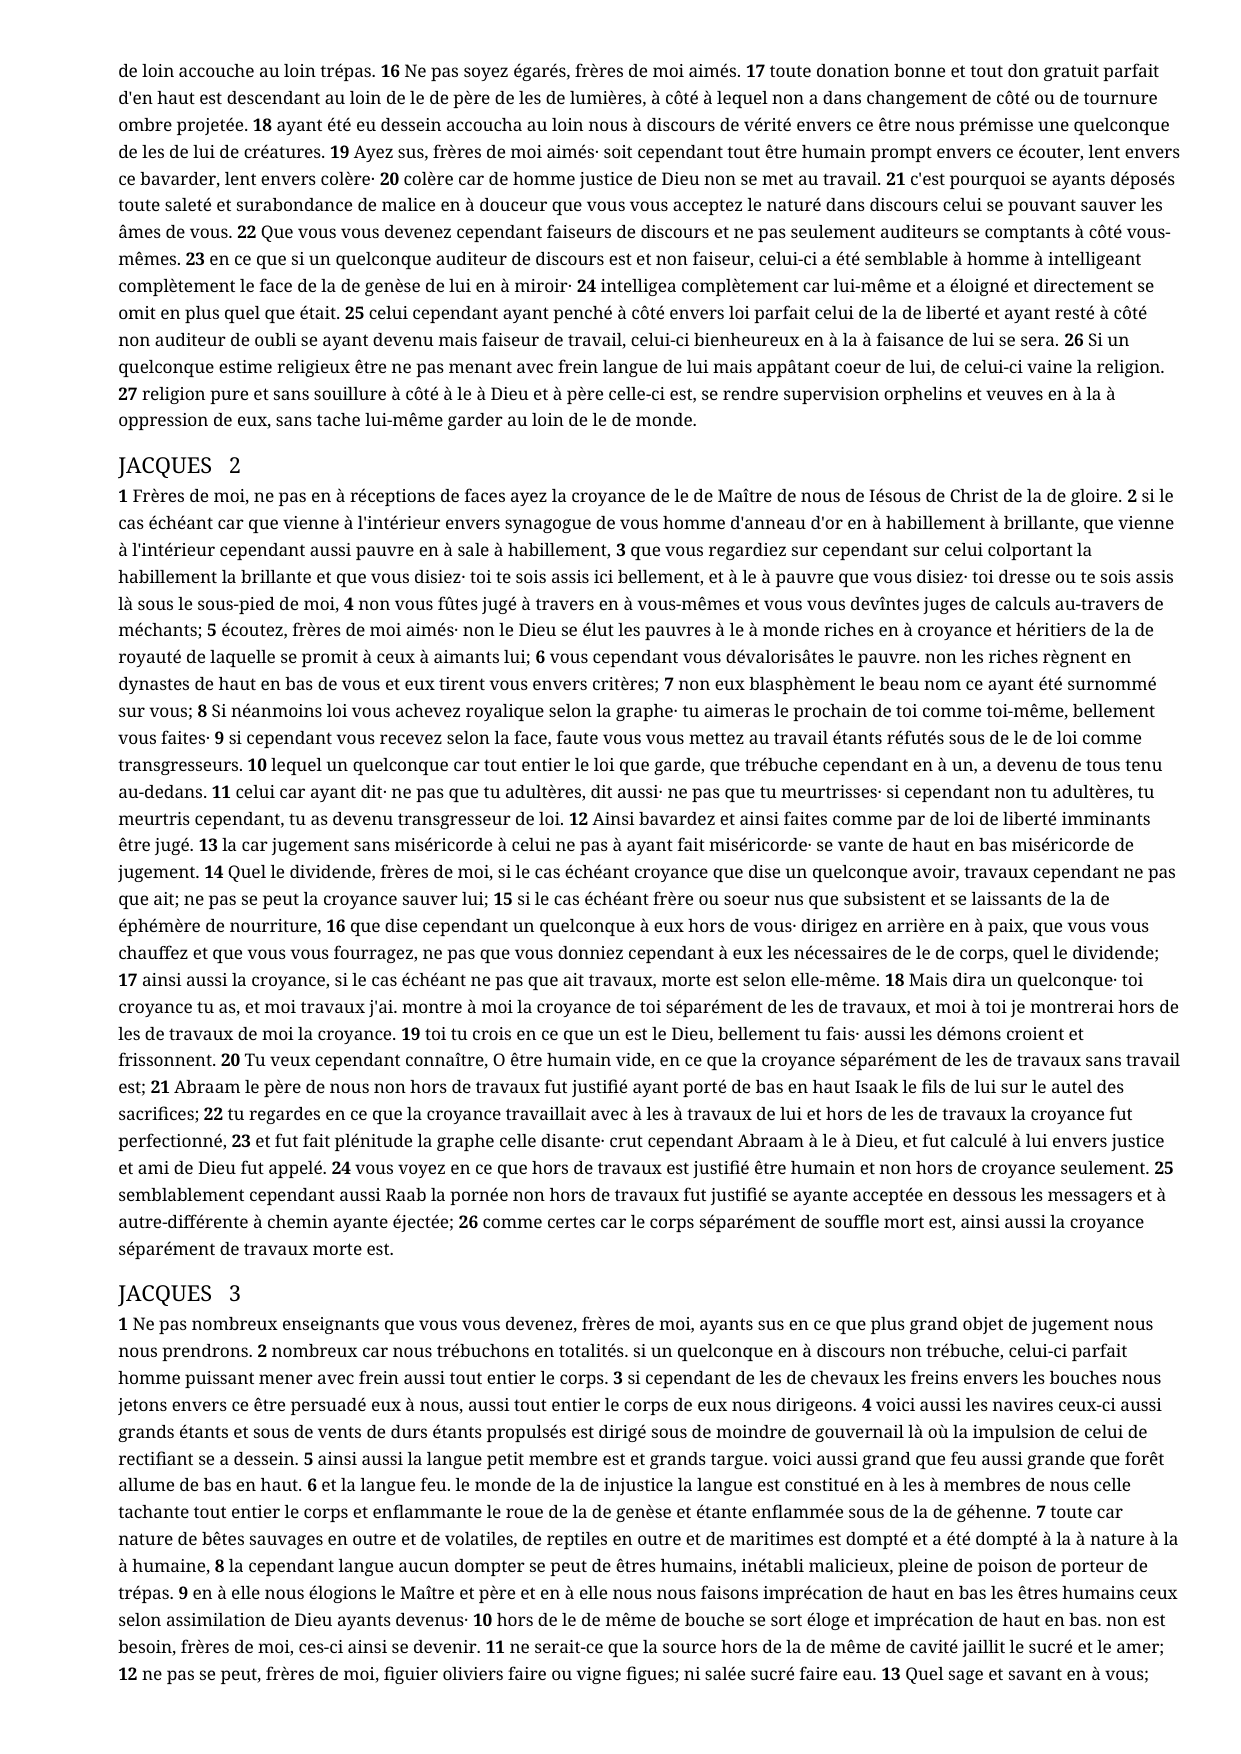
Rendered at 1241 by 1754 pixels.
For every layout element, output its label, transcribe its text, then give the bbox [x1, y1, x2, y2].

text JACQUES 2 [118, 450, 1181, 480]
text de loin accouche au loin trépas. 16 Ne pas soyez égarés, frères de moi aimés. 17 toute donation bonne et tout don gratuit parfait d'en haut est descendant au loin de le de père de les de lumières, à côté à lequel non a dans changement de côté ou de tournure ombre projetée. 18 ayant été eu dessein accoucha au loin nous à discours de vérité envers ce être nous prémisse une quelconque de les de lui de créatures. 19 Ayez sus, frères de moi aimés· soit cependant tout être humain prompt envers ce écouter, lent envers ce bavarder, lent envers colère· 20 colère car de homme justice de Dieu non se met au travail. 21 c'est pourquoi se ayants déposés toute saleté et surabondance de malice en à douceur que vous vous acceptez le naturé dans discours celui se pouvant sauver les âmes de vous. 22 Que vous vous devenez cependant faiseurs de discours et ne pas seulement auditeurs se comptants à côté vous-mêmes. 23 en ce que si un quelconque auditeur de discours est et non faiseur, celui-ci a été semblable à homme à intelligeant complètement le face de la de genèse de lui en à miroir· 24 intelligea complètement car lui-même et a éloigné et directement se omit en plus quel que était. 25 celui cependant ayant penché à côté envers loi parfait celui de la de liberté et ayant resté à côté non auditeur de oubli se ayant devenu mais faiseur de travail, celui-ci bienheureux en à la à faisance de lui se sera. 26 Si un quelconque estime religieux être ne pas menant avec frein langue de lui mais appâtant coeur de lui, de celui-ci vaine la religion. 27 religion pure et sans souillure à côté à le à Dieu et à père celle-ci est, se rendre supervision orphelins et veuves en à la à oppression de eux, sans tache lui-même garder au loin de le de monde. [118, 59, 1181, 432]
text 1 Frères de moi, ne pas en à réceptions de faces ayez la croyance de le de Maître de nous de Iésous de Christ de la de gloire. 2 si le cas échéant car que vienne à l'intérieur envers synagogue de vous homme d'anneau d'or en à habillement à brillante, que vienne à l'intérieur cependant aussi pauvre en à sale à habillement, 3 que vous regardiez sur cependant sur celui colportant la habillement la brillante et que vous disiez· toi te sois assis ici bellement, et à le à pauvre que vous disiez· toi dresse ou te sois assis là sous le sous-pied de moi, 4 non vous fûtes jugé à travers en à vous-mêmes et vous vous devîntes juges de calculs au-travers de méchants; 5 écoutez, frères de moi aimés· non le Dieu se élut les pauvres à le à monde riches en à croyance et héritiers de la de royauté de laquelle se promit à ceux à aimants lui; 6 vous cependant vous dévalorisâtes le pauvre. non les riches règnent en dynastes de haut en bas de vous et eux tirent vous envers critères; 7 non eux blasphèment le beau nom ce ayant été surnommé sur vous; 8 Si néanmoins loi vous achevez royalique selon la graphe· tu aimeras le prochain de toi comme toi-même, bellement vous faites· 9 si cependant vous recevez selon la face, faute vous vous mettez au travail étants réfutés sous de le de loi comme transgresseurs. 10 lequel un quelconque car tout entier le loi que garde, que trébuche cependant en à un, a devenu de tous tenu au-dedans. 11 celui car ayant dit· ne pas que tu adultères, dit aussi· ne pas que tu meurtrisses· si cependant non tu adultères, tu meurtris cependant, tu as devenu transgresseur de loi. 12 Ainsi bavardez et ainsi faites comme par de loi de liberté imminants être jugé. 13 la car jugement sans miséricorde à celui ne pas à ayant fait miséricorde· se vante de haut en bas miséricorde de jugement. 14 Quel le dividende, frères de moi, si le cas échéant croyance que dise un quelconque avoir, travaux cependant ne pas que ait; ne pas se peut la croyance sauver lui; 15 si le cas échéant frère ou soeur nus que subsistent et se laissants de la de éphémère de nourriture, 16 que dise cependant un quelconque à eux hors de vous· dirigez en arrière en à paix, que vous vous chauffez et que vous vous fourragez, ne pas que vous donniez cependant à eux les nécessaires de le de corps, quel le dividende; 17 ainsi aussi la croyance, si le cas échéant ne pas que ait travaux, morte est selon elle-même. 18 Mais dira un quelconque· toi croyance tu as, et moi travaux j'ai. montre à moi la croyance de toi séparément de les de travaux, et moi à toi je montrerai hors de les de travaux de moi la croyance. 19 toi tu crois en ce que un est le Dieu, bellement tu fais· aussi les démons croient et frissonnent. 20 Tu veux cependant connaître, O être humain vide, en ce que la croyance séparément de les de travaux sans travail est; 21 Abraam le père de nous non hors de travaux fut justifié ayant porté de bas en haut Isaak le fils de lui sur le autel des sacrifices; 22 tu regardes en ce que la croyance travaillait avec à les à travaux de lui et hors de les de travaux la croyance fut perfectionné, 23 et fut fait plénitude la graphe celle disante· crut cependant Abraam à le à Dieu, et fut calculé à lui envers justice et ami de Dieu fut appelé. 24 vous voyez en ce que hors de travaux est justifié être humain et non hors de croyance seulement. 25 semblablement cependant aussi Raab la pornée non hors de travaux fut justifié se ayante acceptée en dessous les messagers et à autre-différente à chemin ayante éjectée; 26 comme certes car le corps séparément de souffle mort est, ainsi aussi la croyance séparément de travaux morte est. [118, 484, 1181, 1260]
text JACQUES 3 [118, 1278, 1181, 1308]
text 1 Ne pas nombreux enseignants que vous vous devenez, frères de moi, ayants sus en ce que plus grand objet de jugement nous nous prendrons. 2 nombreux car nous trébuchons en totalités. si un quelconque en à discours non trébuche, celui-ci parfait homme puissant mener avec frein aussi tout entier le corps. 3 si cependant de les de chevaux les freins envers les bouches nous jetons envers ce être persuadé eux à nous, aussi tout entier le corps de eux nous dirigeons. 4 voici aussi les navires ceux-ci aussi grands étants et sous de vents de durs étants propulsés est dirigé sous de moindre de gouvernail là où la impulsion de celui de rectifiant se a dessein. 5 ainsi aussi la langue petit membre est et grands targue. voici aussi grand que feu aussi grande que forêt allume de bas en haut. 6 et la langue feu. le monde de la de injustice la langue est constitué en à les à membres de nous celle tachante tout entier le corps et enflammante le roue de la de genèse et étante enflammée sous de la de géhenne. 7 toute car nature de bêtes sauvages en outre et de volatiles, de reptiles en outre et de maritimes est dompté et a été dompté à la à nature à la à humaine, 8 la cependant langue aucun dompter se peut de êtres humains, inétabli malicieux, pleine de poison de porteur de trépas. 9 en à elle nous élogions le Maître et père et en à elle nous nous faisons imprécation de haut en bas les êtres humains ceux selon assimilation de Dieu ayants devenus· 10 hors de le de même de bouche se sort éloge et imprécation de haut en bas. non est besoin, frères de moi, ces-ci ainsi se devenir. 11 ne serait-ce que la source hors de la de même de cavité jaillit le sucré et le amer; 12 ne pas se peut, frères de moi, figuier oliviers faire ou vigne figues; ni salée sucré faire eau. 13 Quel sage et savant en à vous; [118, 1312, 1181, 1685]
